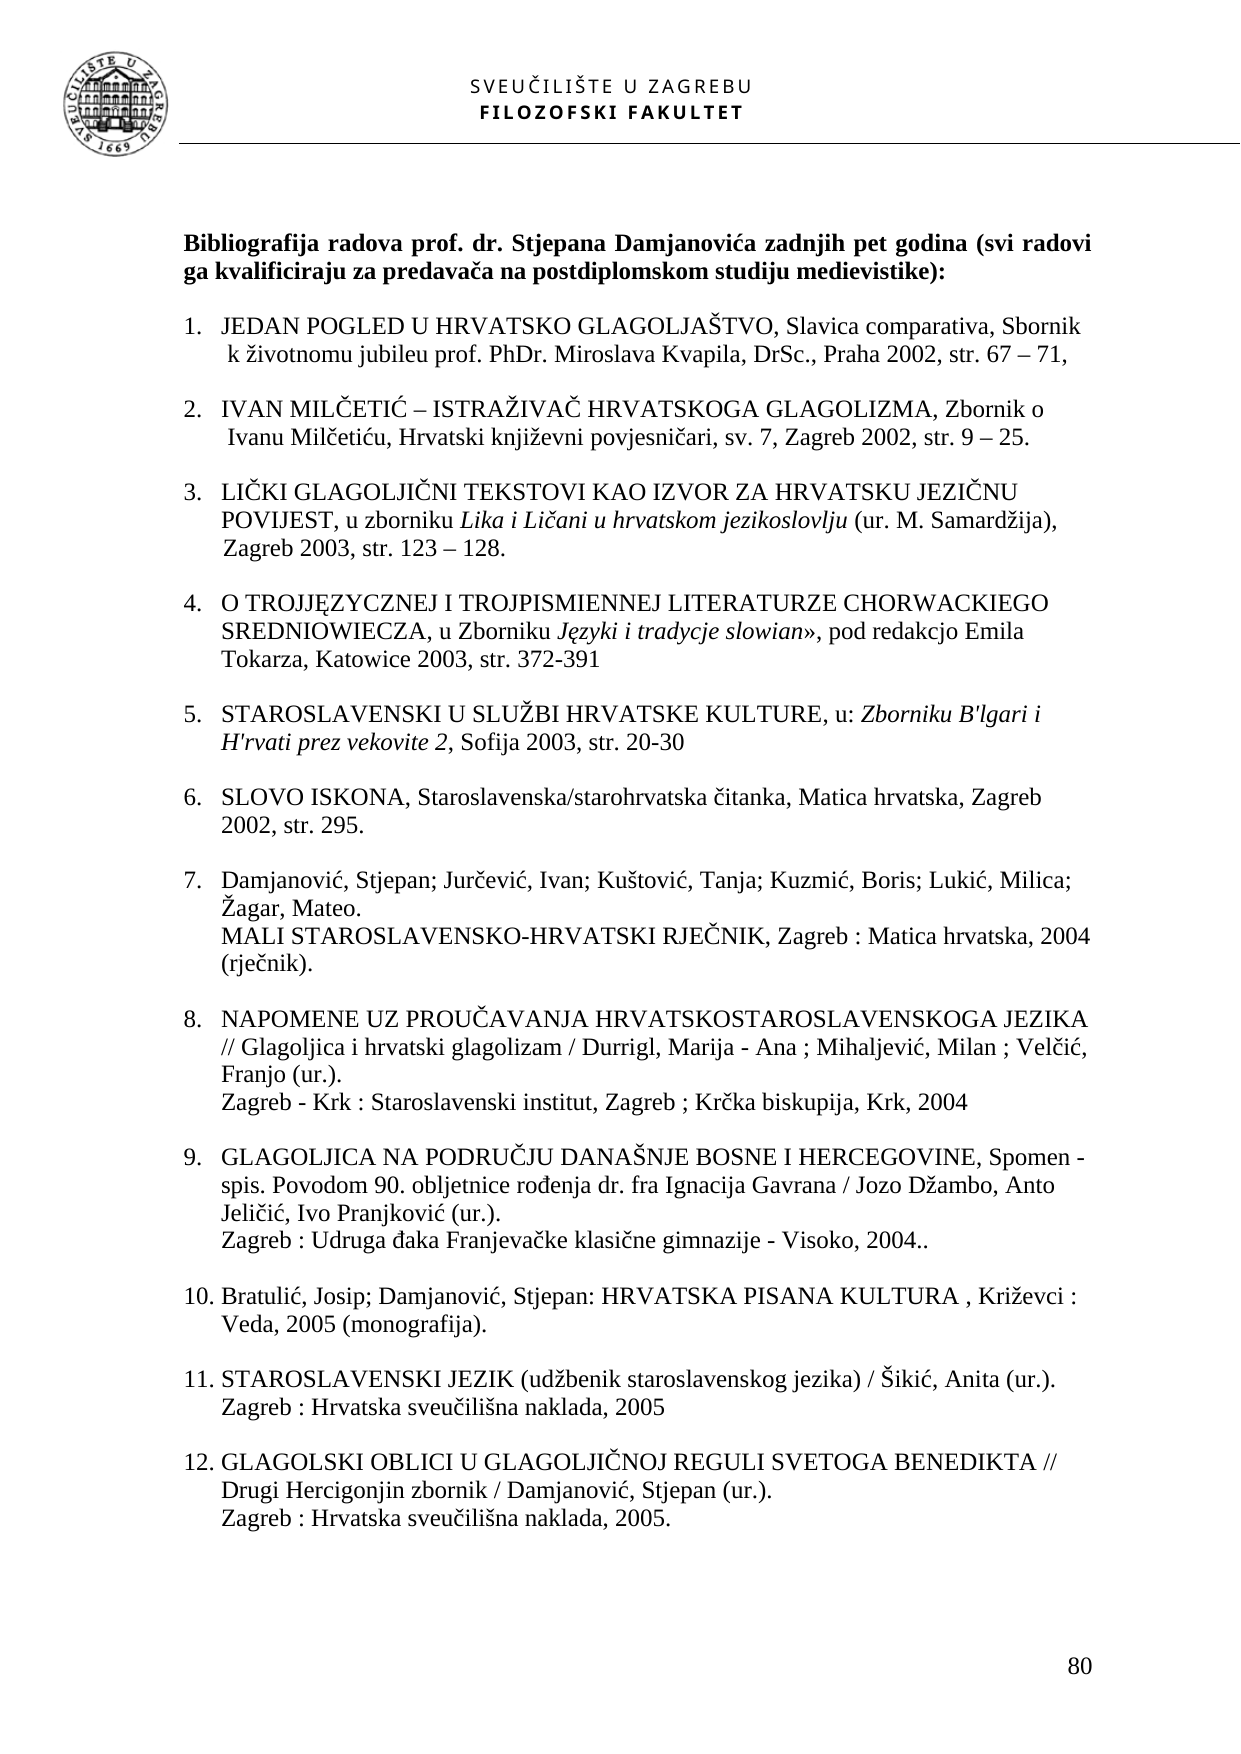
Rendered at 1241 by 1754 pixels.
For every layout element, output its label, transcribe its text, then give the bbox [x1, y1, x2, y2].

list IVAN MILČETIĆ – ISTRAŽIVAČ HRVATSKOGA GLAGOLIZMA, Zbornik o [183, 395, 1092, 423]
list SLOVO ISKONA, Staroslavenska/starohrvatska čitanka, Matica hrvatska, Zagreb 2002, str. 295. [183, 783, 1092, 839]
list k životnomu jubileu prof. PhDr. Miroslava Kvapila, DrSc., Praha 2002, str. 67 – 71, [183, 340, 1092, 368]
list Staroslavenski u službi hrvatske kulture, u: Zborniku B'lgari i H'rvati prez vekovite 2, Sofija 2003, str. 20-30 [183, 700, 1092, 756]
list GLAGOLSKI OBLICI U GLAGOLJIČNOJ REGULI SVETOGA BENEDIKTA // Drugi Hercigonjin zbornik / Damjanović, Stjepan (ur.). Zagreb : Hrvatska sveučilišna naklada, 2005. [183, 1448, 1092, 1531]
list Damjanović, Stjepan; Jurčević, Ivan; Kuštović, Tanja; Kuzmić, Boris; Lukić, Milica; Žagar, Mateo. MALI STAROSLAVENSKO-HRVATSKI RJEČNIK, Zagreb : Matica hrvatska, 2004 (rječnik). [183, 866, 1092, 977]
list O trojjęzycznej i trojpismiennej literaturze chorwackiego sredniowiecza, u Zborniku Języki i tradycje slowian», pod redakcjo Emila Tokarza, Katowice 2003, str. 372-391 [183, 589, 1092, 672]
text Ivanu Milčetiću, Hrvatski književni povjesničari, sv. 7, Zagreb 2002, str. 9 – 25. [183, 423, 1092, 451]
subtitle POVIJEST, u zborniku Lika i Ličani u hrvatskom jezikoslovlju (ur. M. Samardžija), [183, 506, 1092, 534]
list Bibliografija radova prof. dr. Stjepana Damjanovića zadnjih pet godina (svi radovi ga kvalificiraju za predavača na postdiplomskom studiju medievistike): [183, 229, 1092, 284]
text Zagreb 2003, str. 123 – 128. [148, 534, 1092, 562]
list STAROSLAVENSKI JEZIK (udžbenik staroslavenskog jezika) / Šikić, Anita (ur.). Zagreb : Hrvatska sveučilišna naklada, 2005 [183, 1365, 1092, 1421]
list GLAGOLJICA NA PODRUČJU DANAŠNJE BOSNE I HERCEGOVINE, Spomen - spis. Povodom 90. obljetnice rođenja dr. fra Ignacija Gavrana / Jozo Džambo, Anto Jeličić, Ivo Pranjković (ur.). Zagreb : Udruga đaka Franjevačke klasične gimnazije - Visoko, 2004.. [183, 1143, 1092, 1254]
subtitle LIČKI GLAGOLJIČNI TEKSTOVI KAO IZVOR ZA HRVATSKU JEZIČNU [183, 478, 1092, 506]
list NAPOMENE UZ PROUČAVANJA HRVATSKOSTAROSLAVENSKOGA JEZIKA // Glagoljica i hrvatski glagolizam / Durrigl, Marija - Ana ; Mihaljević, Milan ; Velčić, Franjo (ur.). Zagreb - Krk : Staroslavenski institut, Zagreb ; Krčka biskupija, Krk, 2004 [183, 1005, 1092, 1116]
picture [60, 48, 170, 157]
list Bratulić, Josip; Damjanović, Stjepan: HRVATSKA PISANA KULTURA , Križevci : Veda, 2005 (monografija). [183, 1282, 1092, 1337]
list JEDAN POGLED U HRVATSKO GLAGOLJAŠTVO, Slavica comparativa, Sbornik [183, 312, 1092, 340]
